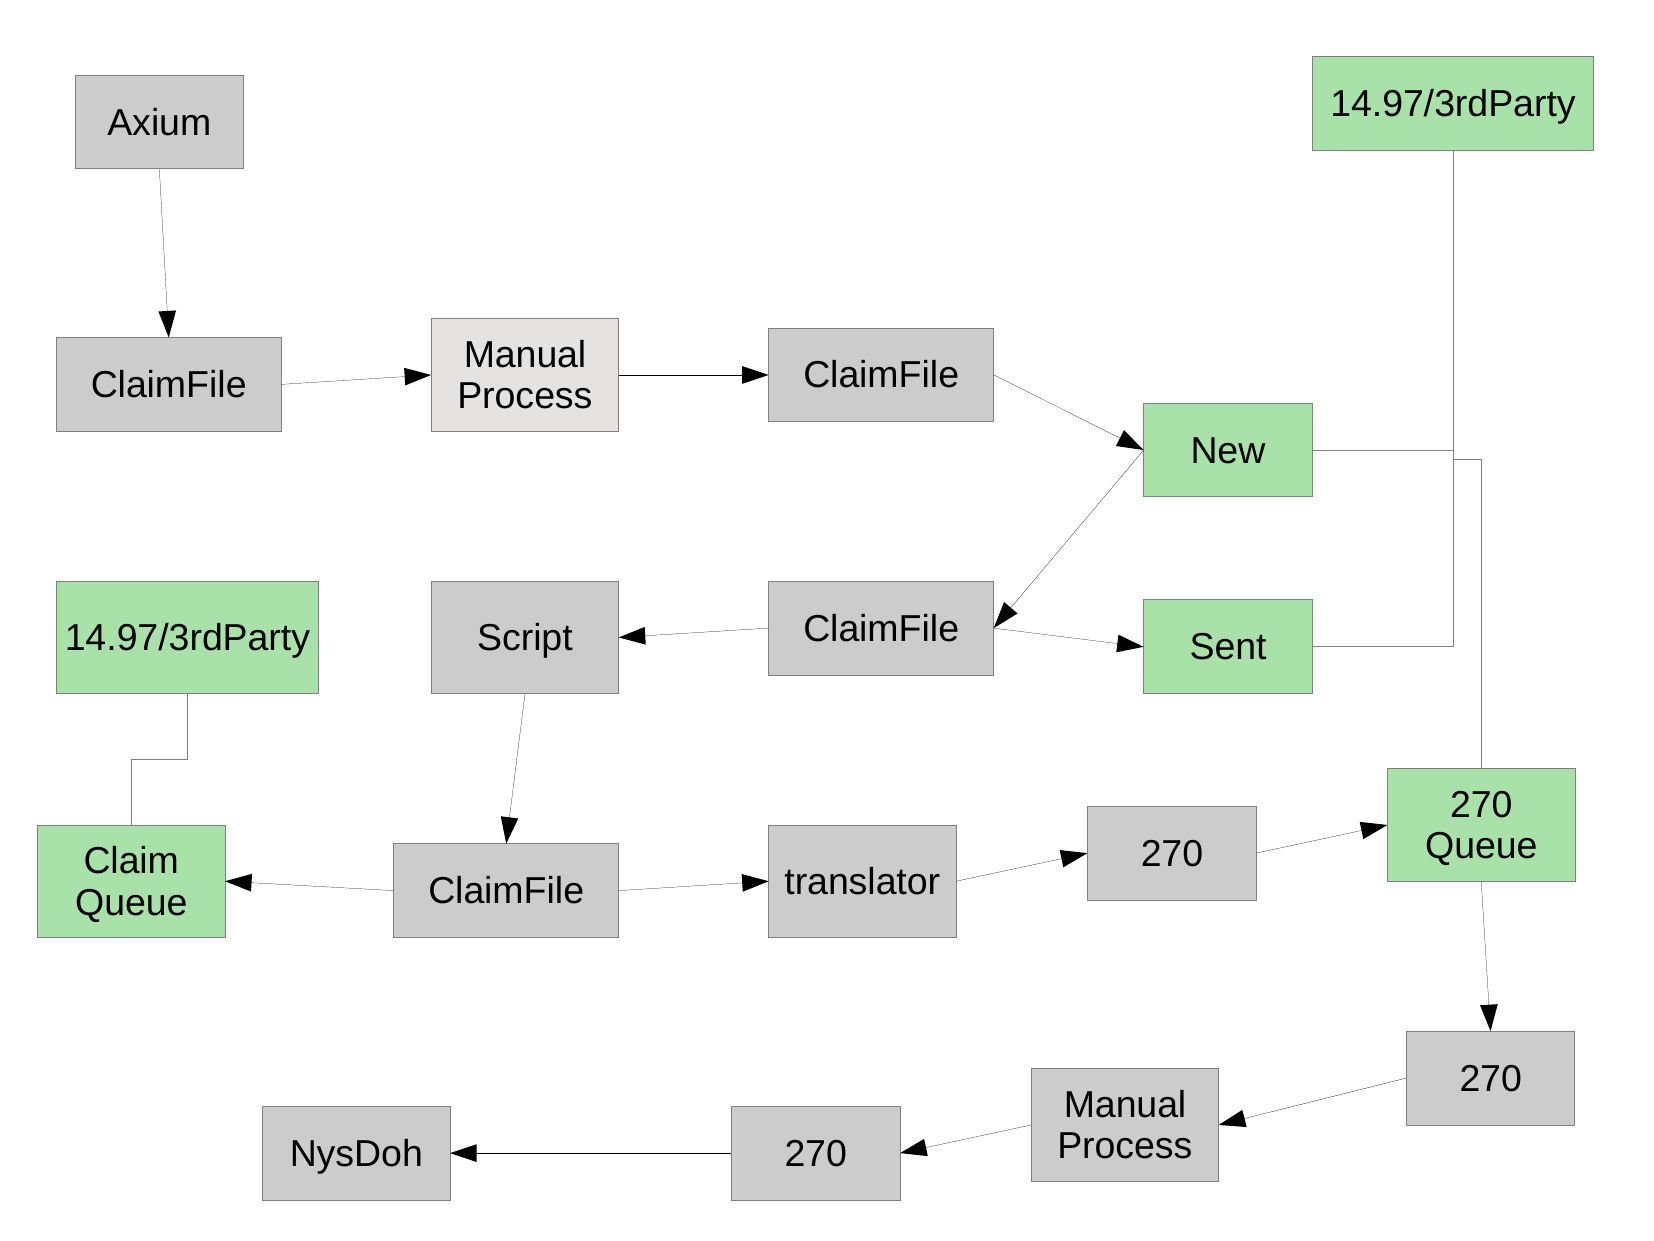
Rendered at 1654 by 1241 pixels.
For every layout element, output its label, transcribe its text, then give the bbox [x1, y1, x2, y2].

text_box 14.97/3rdParty [1312, 56, 1594, 151]
text_box translator [768, 825, 957, 938]
text_box 270 [1087, 806, 1257, 901]
text_box New [1143, 403, 1313, 497]
text_box Sent [1143, 599, 1313, 694]
text_box Script [431, 581, 619, 694]
text_box Manual Process [1031, 1068, 1219, 1182]
text_box ClaimFile [56, 337, 282, 432]
text_box NysDoh [262, 1106, 451, 1201]
text_box Axium [75, 75, 244, 169]
text_box 270 [731, 1106, 901, 1201]
text_box 14.97/3rdParty [56, 581, 319, 694]
text_box 270 [1406, 1031, 1575, 1126]
text_box Manual Process [431, 318, 619, 432]
text_box ClaimFile [393, 843, 619, 938]
text_box 270 Queue [1387, 768, 1576, 882]
text_box ClaimFile [768, 581, 994, 676]
text_box Claim Queue [37, 825, 226, 938]
text_box ClaimFile [768, 328, 994, 422]
